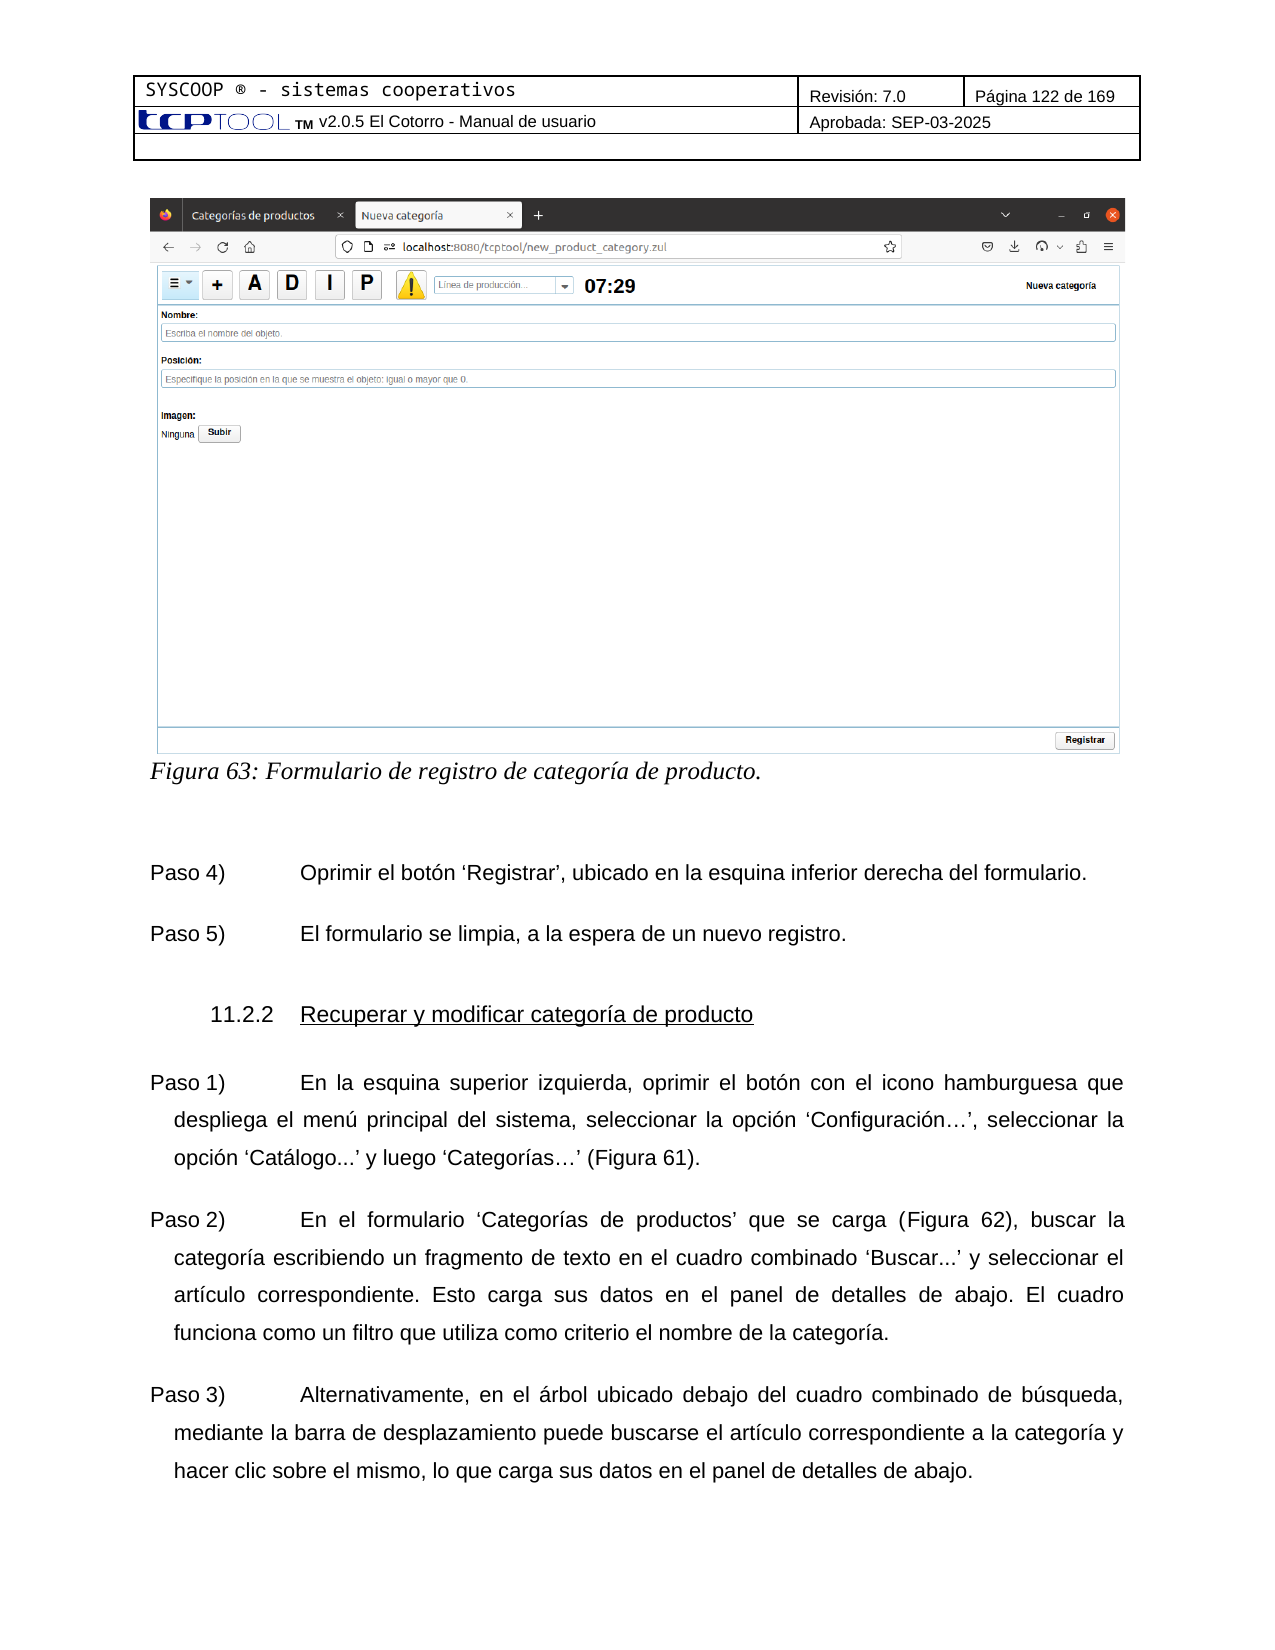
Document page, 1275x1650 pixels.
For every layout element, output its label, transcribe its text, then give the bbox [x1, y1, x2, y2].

picture [150, 198, 1125, 757]
list En el formulario ‘Categorías de productos’ que se carga (Figura 62), buscar la categoría escribiendo un fragmento de texto en el cuadro combinado ‘Buscar...’ y seleccionar el artículo correspondiente. Esto carga sus datos en el panel de detalles de abajo. El cuadro funciona como un filtro que utiliza como criterio el nombre de la categoría. [150, 1207, 1125, 1345]
subtitle Recuperar y modificar categoría de producto [210, 1001, 1125, 1027]
list En la esquina superior izquierda, oprimir el botón con el icono hamburguesa que despliega el menú principal del sistema, seleccionar la opción ‘Configuración…’, seleccionar la opción ‘Catálogo...’ y luego ‘Categorías…’ (Figura 61). [150, 1069, 1125, 1170]
list Oprimir el botón ‘Registrar’, ubicado en la esquina inferior derecha del formulario. [150, 859, 1125, 885]
text Figura 63: Formulario de registro de categoría de producto. [150, 757, 1125, 785]
list Alternativamente, en el árbol ubicado debajo del cuadro combinado de búsqueda, mediante la barra de desplazamiento puede buscarse el artículo correspondiente a la categoría y hacer clic sobre el mismo, lo que carga sus datos en el panel de detalles de abajo. [150, 1382, 1125, 1483]
list El formulario se limpia, a la espera de un nuevo registro. [150, 921, 1125, 946]
picture [138, 110, 290, 130]
